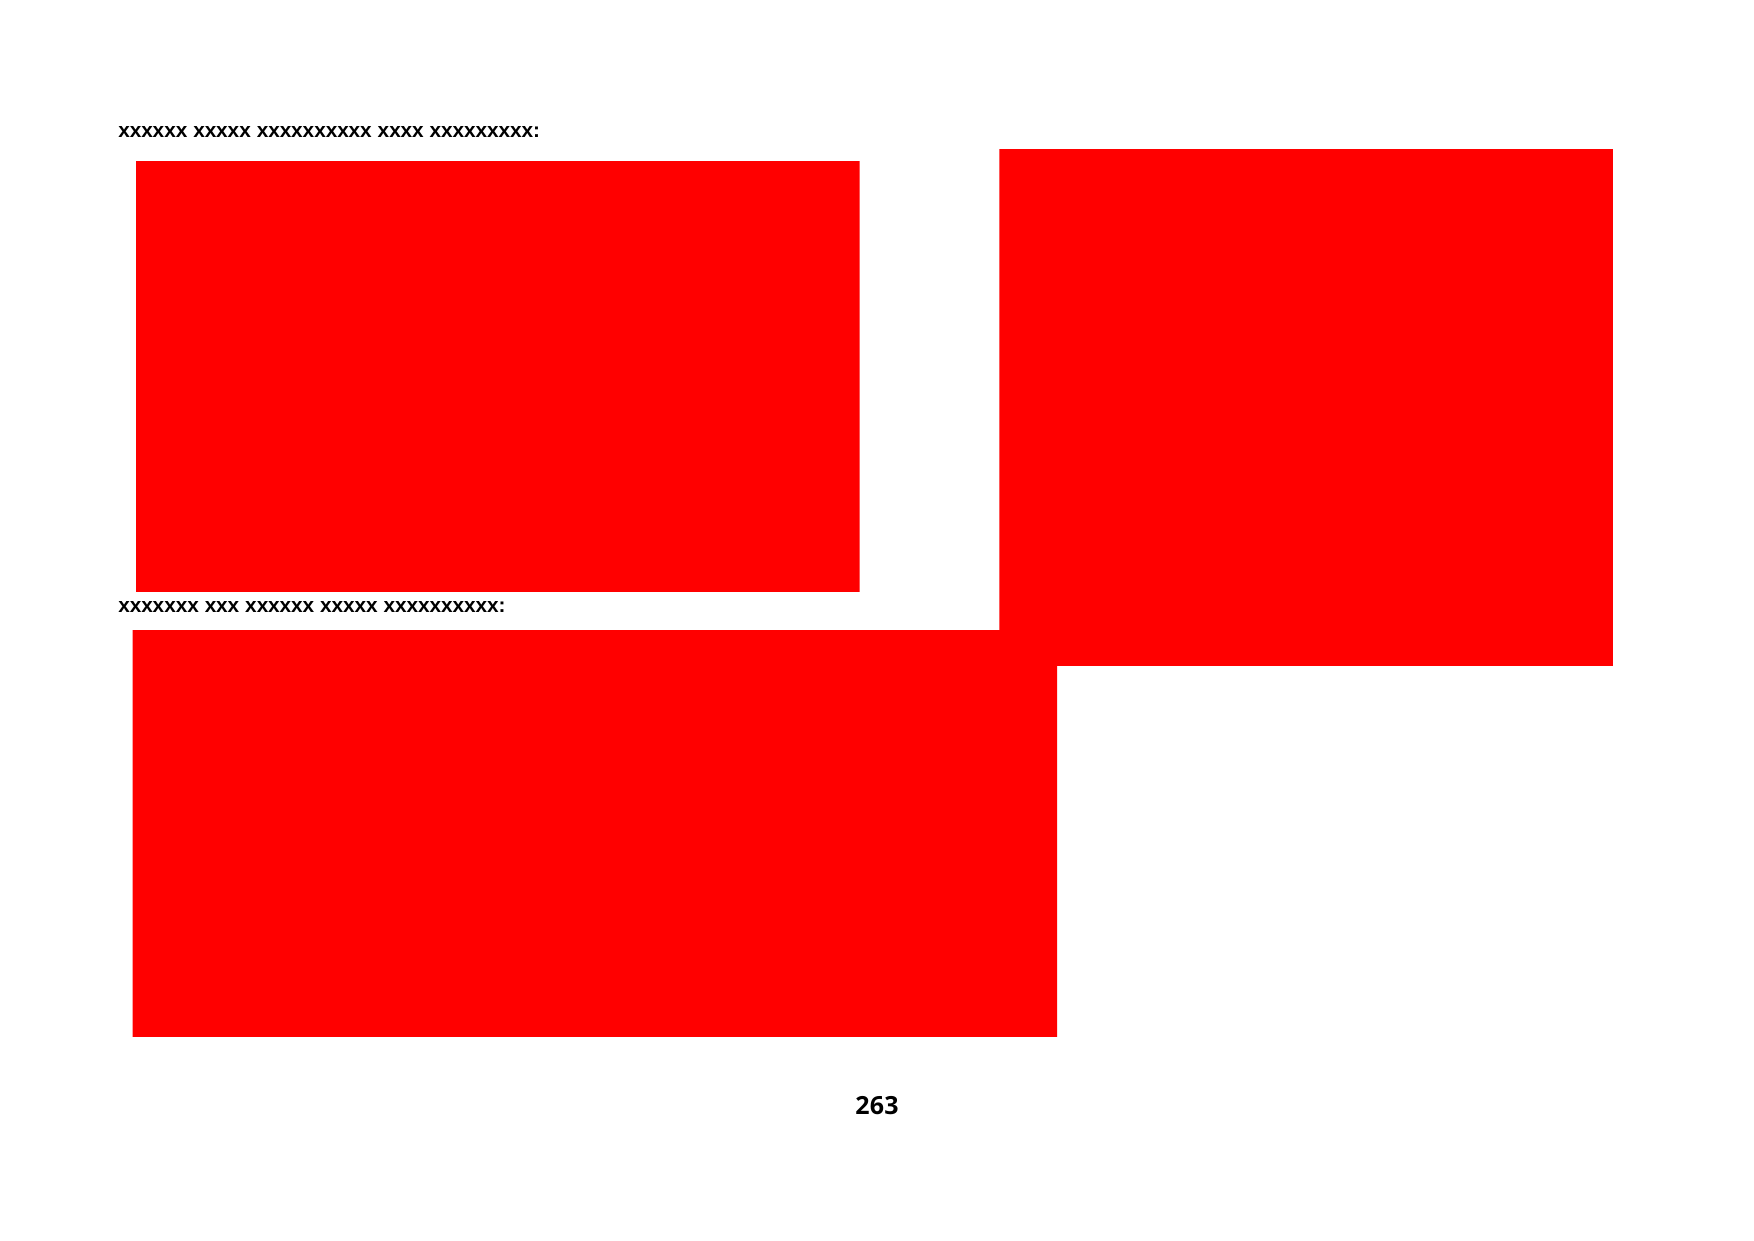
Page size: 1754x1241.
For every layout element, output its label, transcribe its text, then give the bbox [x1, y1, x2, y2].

text xxxxxx xxxxx xxxxxxxxxx xxxx xxxxxxxxx: [118, 118, 1636, 142]
picture [136, 161, 860, 592]
picture [132, 149, 1613, 1037]
text xxxxxxx xxx xxxxxx xxxxx xxxxxxxxxx: [118, 593, 999, 617]
